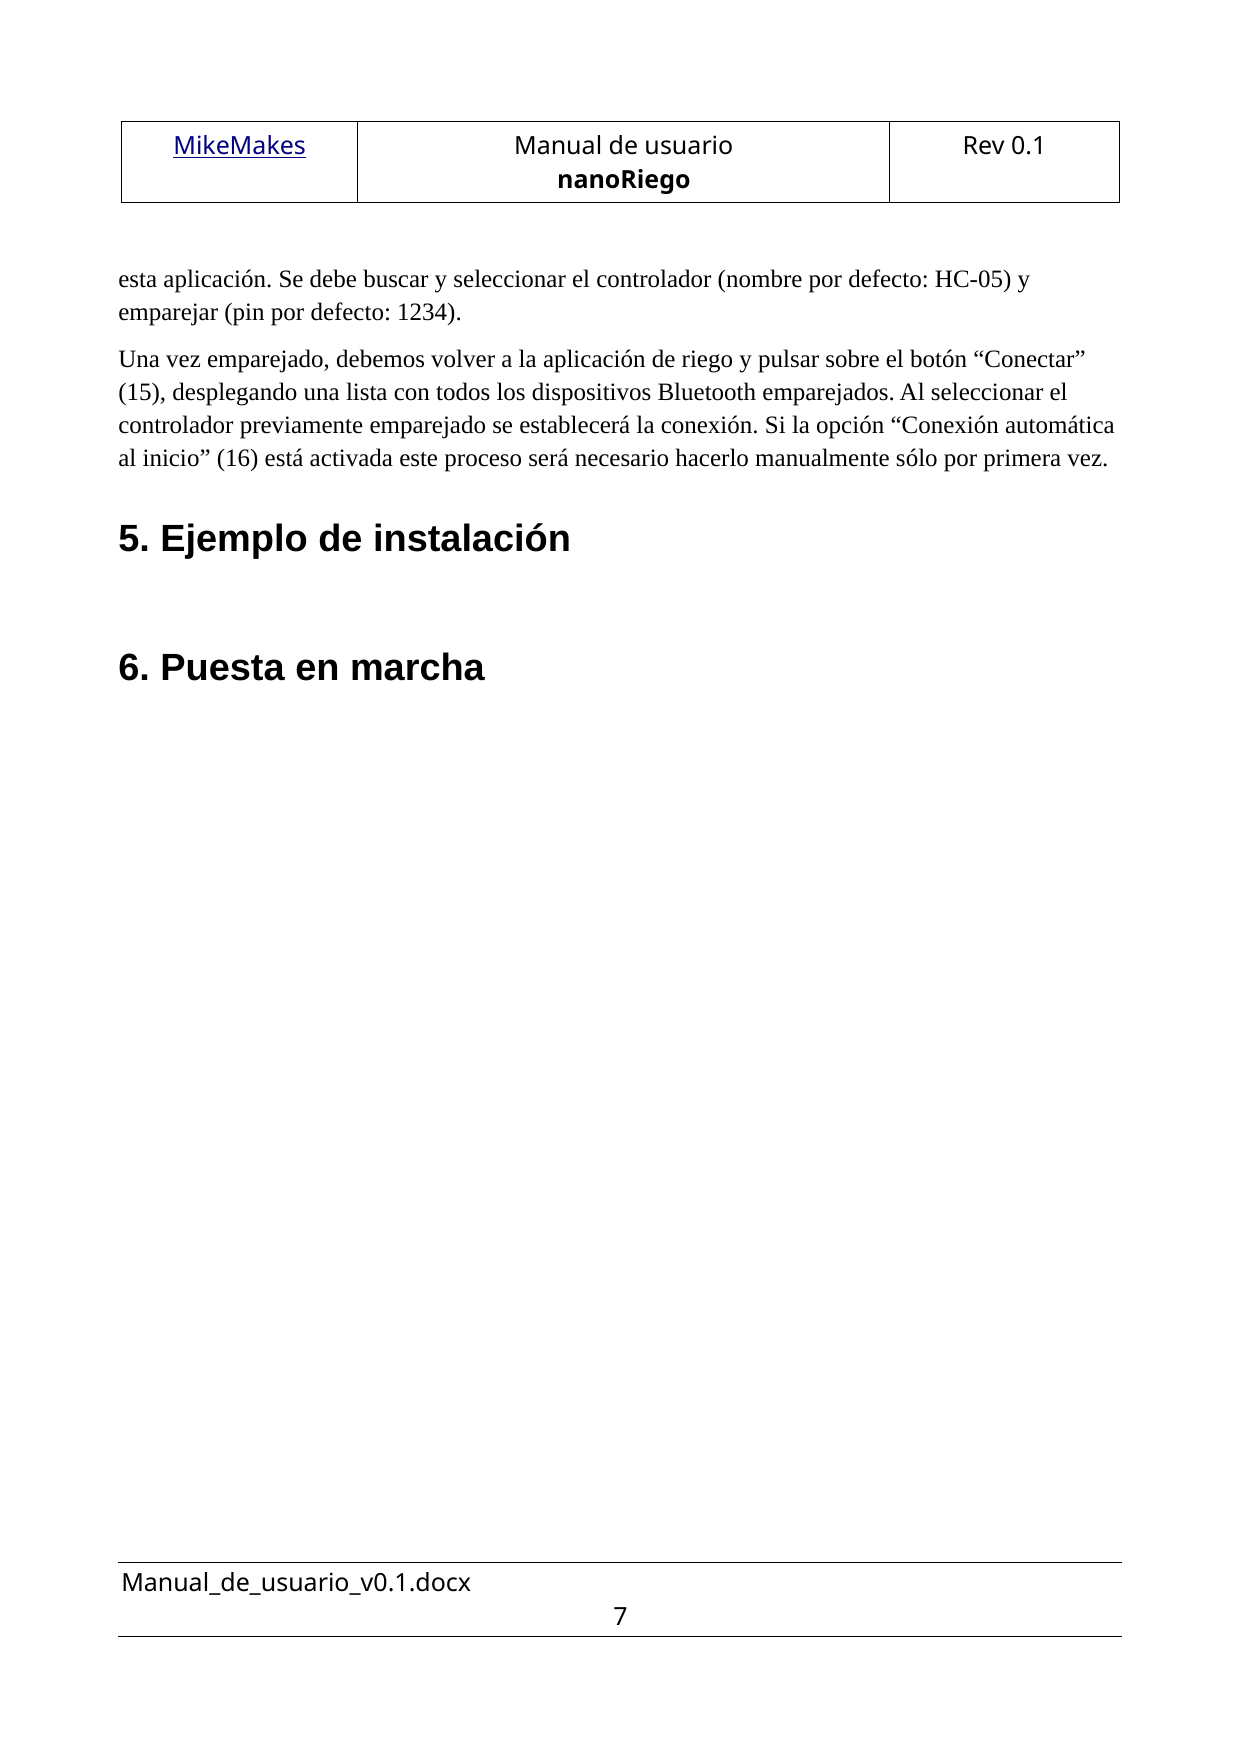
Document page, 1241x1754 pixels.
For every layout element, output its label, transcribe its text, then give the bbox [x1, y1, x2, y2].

subtitle 5. Ejemplo de instalación [118, 516, 1122, 560]
subtitle 6. Puesta en marcha [118, 645, 1122, 688]
text esta aplicación. Se debe buscar y seleccionar el controlador (nombre por defecto: HC-05) y emparejar (pin por defecto: 1234). [118, 264, 1122, 326]
text Una vez emparejado, debemos volver a la aplicación de riego y pulsar sobre el botón “Conectar” (15), desplegando una lista con todos los dispositivos Bluetooth emparejados. Al seleccionar el controlador previamente emparejado se establecerá la conexión. Si la opción “Conexión automática al inicio” (16) está activada este proceso será necesario hacerlo manualmente sólo por primera vez. [118, 344, 1122, 472]
